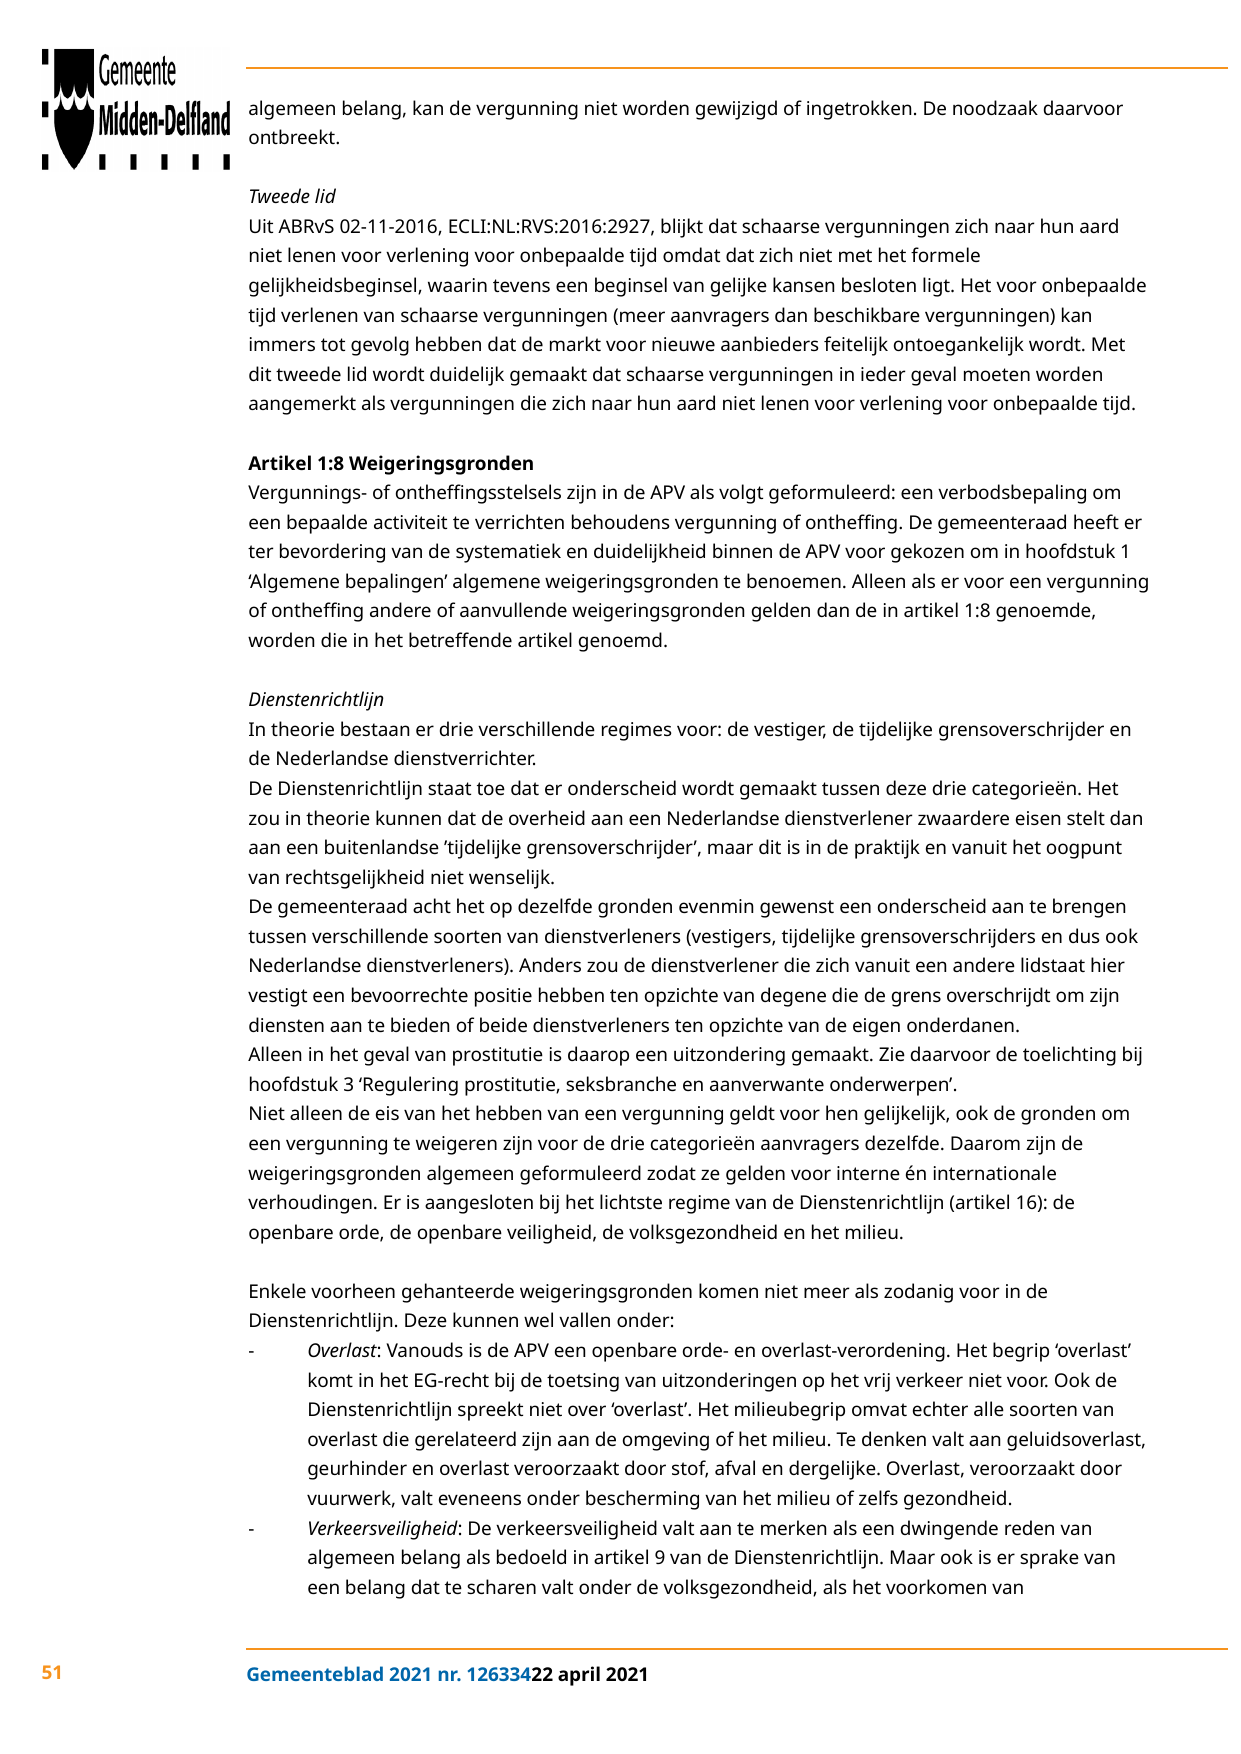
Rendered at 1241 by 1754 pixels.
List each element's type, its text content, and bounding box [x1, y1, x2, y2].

text Enkele voorheen gehanteerde weigeringsgronden komen niet meer als zodanig voor in de Dienstenrichtlijn. Deze kunnen wel vallen onder: [248, 1278, 1152, 1333]
text Dienstenrichtlijn [248, 686, 1152, 712]
text De Dienstenrichtlijn staat toe dat er onderscheid wordt gemaakt tussen deze drie categorieën. Het zou in theorie kunnen dat de overheid aan een Nederlandse dienstverlener zwaardere eisen stelt dan aan een buitenlandse ’tijdelijke grensoverschrijder’, maar dit is in de praktijk en vanuit het oogpunt van rechtsgelijkheid niet wenselijk. [248, 775, 1152, 890]
text Vergunnings- of ontheffingsstelsels zijn in de APV als volgt geformuleerd: een verbodsbepaling om een bepaalde activiteit te verrichten behoudens vergunning of ontheffing. De gemeenteraad heeft er ter bevordering van de systematiek en duidelijkheid binnen de APV voor gekozen om in hoofdstuk 1 ‘Algemene bepalingen’ algemene weigeringsgronden te benoemen. Alleen als er voor een vergunning of ontheffing andere of aanvullende weigeringsgronden gelden dan de in artikel 1:8 genoemde, worden die in het betreffende artikel genoemd. [248, 479, 1152, 653]
text Alleen in het geval van prostitutie is daarop een uitzondering gemaakt. Zie daarvoor de toelichting bij hoofdstuk 3 ‘Regulering prostitutie, seksbranche en aanverwante onderwerpen’. [248, 1041, 1152, 1097]
text algemeen belang, kan de vergunning niet worden gewijzigd of ingetrokken. De noodzaak daarvoor ontbreekt. [248, 95, 1152, 150]
text Niet alleen de eis van het hebben van een vergunning geldt voor hen gelijkelijk, ook de gronden om een vergunning te weigeren zijn voor de drie categorieën aanvragers dezelfde. Daarom zijn de weigeringsgronden algemeen geformuleerd zodat ze gelden voor interne én internationale verhoudingen. Er is aangesloten bij het lichtste regime van de Dienstenrichtlijn (artikel 16): de openbare orde, de openbare veiligheid, de volksgezondheid en het milieu. [248, 1101, 1152, 1245]
text In theorie bestaan er drie verschillende regimes voor: de vestiger, de tijdelijke grensoverschrijder en de Nederlandse dienstverrichter. [248, 716, 1152, 771]
picture [41, 47, 231, 172]
text Uit ABRvS 02-11-2016, ECLI:NL:RVS:2016:2927, blijkt dat schaarse vergunningen zich naar hun aard niet lenen voor verlening voor onbepaalde tijd omdat dat zich niet met het formele gelijkheidsbeginsel, waarin tevens een beginsel van gelijke kansen besloten ligt. Het voor onbepaalde tijd verlenen van schaarse vergunningen (meer aanvragers dan beschikbare vergunningen) kan immers tot gevolg hebben dat de markt voor nieuwe aanbieders feitelijk ontoegankelijk wordt. Met dit tweede lid wordt duidelijk gemaakt dat schaarse vergunningen in ieder geval moeten worden aangemerkt als vergunningen die zich naar hun aard niet lenen voor verlening voor onbepaalde tijd. [248, 213, 1152, 416]
list Overlast: Vanouds is de APV een openbare orde- en overlast-verordening. Het begrip ‘overlast’ komt in het EG-recht bij de toetsing van uitzonderingen op het vrij verkeer niet voor. Ook de Dienstenrichtlijn spreekt niet over ‘overlast’. Het milieubegrip omvat echter alle soorten van overlast die gerelateerd zijn aan de omgeving of het milieu. Te denken valt aan geluidsoverlast, geurhinder en overlast veroorzaakt door stof, afval en dergelijke. Overlast, veroorzaakt door vuurwerk, valt eveneens onder bescherming van het milieu of zelfs gezondheid. [248, 1337, 1152, 1511]
text Tweede lid [248, 183, 1152, 209]
text De gemeenteraad acht het op dezelfde gronden evenmin gewenst een onderscheid aan te brengen tussen verschillende soorten van dienstverleners (vestigers, tijdelijke grensoverschrijders en dus ook Nederlandse dienstverleners). Anders zou de dienstverlener die zich vanuit een andere lidstaat hier vestigt een bevoorrechte positie hebben ten opzichte van degene die de grens overschrijdt om zijn diensten aan te bieden of beide dienstverleners ten opzichte van de eigen onderdanen. [248, 893, 1152, 1038]
text Artikel 1:8 Weigeringsgronden [248, 450, 1152, 476]
list Verkeersveiligheid: De verkeersveiligheid valt aan te merken als een dwingende reden van algemeen belang als bedoeld in artikel 9 van de Dienstenrichtlijn. Maar ook is er sprake van een belang dat te scharen valt onder de volksgezondheid, als het voorkomen van [248, 1515, 1152, 1600]
